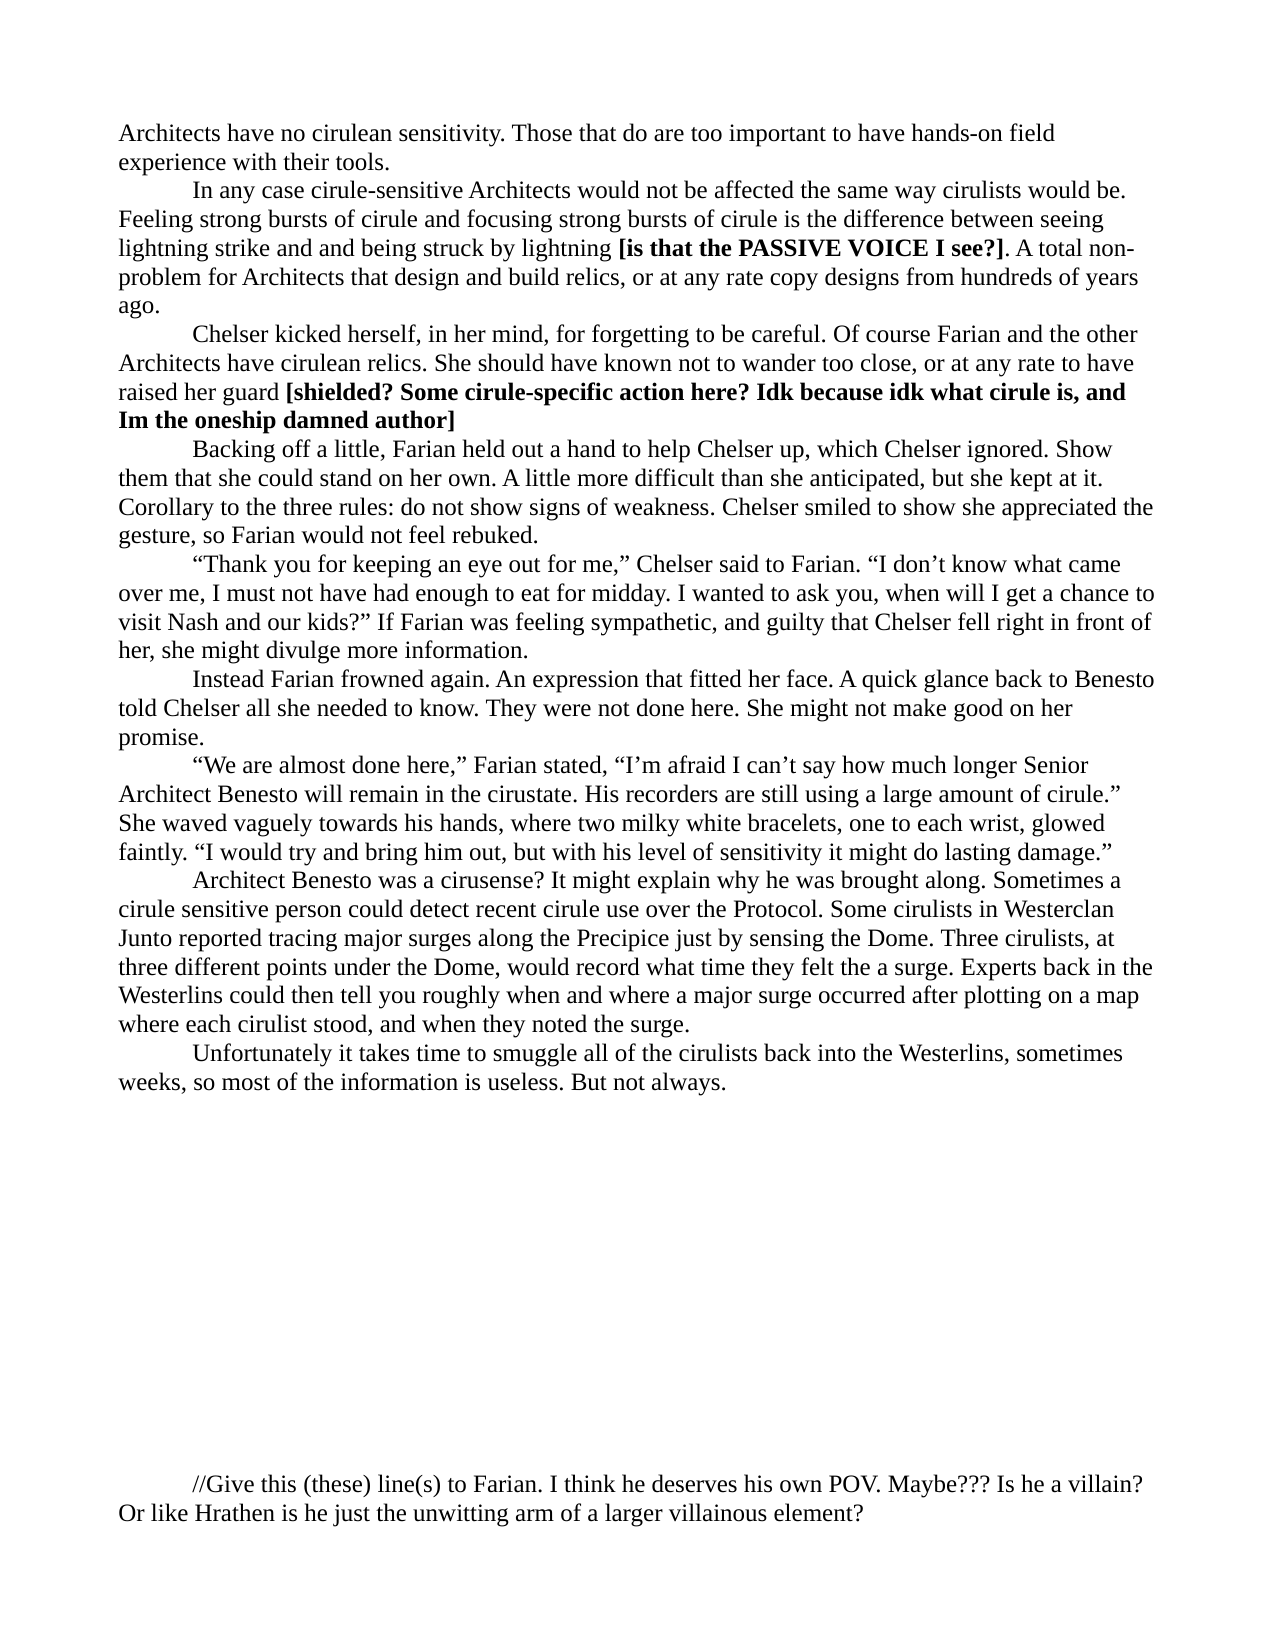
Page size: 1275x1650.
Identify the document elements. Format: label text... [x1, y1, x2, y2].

text Backing off a little, Farian held out a hand to help Chelser up, which Chelser ignored. Show them that she could stand on her own. A little more difficult than she anticipated, but she kept at it. Corollary to the three rules: do not show signs of weakness. Chelser smiled to show she appreciated the gesture, so Farian would not feel rebuked. [118, 434, 1157, 549]
text Instead Farian frowned again. An expression that fitted her face. A quick glance back to Benesto told Chelser all she needed to know. They were not done here. She might not make good on her promise. [118, 664, 1157, 751]
text In any case cirule-sensitive Architects would not be affected the same way cirulists would be. Feeling strong bursts of cirule and focusing strong bursts of cirule is the difference between seeing lightning strike and and being struck by lightning [is that the PASSIVE VOICE I see?]. A total non-problem for Architects that design and build relics, or at any rate copy designs from hundreds of years ago. [118, 176, 1157, 319]
text “Thank you for keeping an eye out for me,” Chelser said to Farian. “I don’t know what came over me, I must not have had enough to eat for midday. I wanted to ask you, when will I get a chance to visit Nash and our kids?” If Farian was feeling sympathetic, and guilty that Chelser fell right in front of her, she might divulge more information. [118, 549, 1157, 664]
text Architects have no cirulean sensitivity. Those that do are too important to have hands-on field experience with their tools. [118, 118, 1157, 176]
text Architect Benesto was a cirusense? It might explain why he was brought along. Sometimes a cirule sensitive person could detect recent cirule use over the Protocol. Some cirulists in Westerclan Junto reported tracing major surges along the Precipice just by sensing the Dome. Three cirulists, at three different points under the Dome, would record what time they felt the a surge. Experts back in the Westerlins could then tell you roughly when and where a major surge occurred after plotting on a map where each cirulist stood, and when they noted the surge. [118, 866, 1157, 1038]
text “We are almost done here,” Farian stated, “I’m afraid I can’t say how much longer Senior Architect Benesto will remain in the cirustate. His recorders are still using a large amount of cirule.” She waved vaguely towards his hands, where two milky white bracelets, one to each wrist, glowed faintly. “I would try and bring him out, but with his level of sensitivity it might do lasting damage.” [118, 751, 1157, 866]
text //Give this (these) line(s) to Farian. I think he deserves his own POV. Maybe??? Is he a villain? Or like Hrathen is he just the unwitting arm of a larger villainous element? [118, 1469, 1157, 1527]
text Unfortunately it takes time to smuggle all of the cirulists back into the Westerlins, sometimes weeks, so most of the information is useless. But not always. [118, 1038, 1157, 1096]
text Chelser kicked herself, in her mind, for forgetting to be careful. Of course Farian and the other Architects have cirulean relics. She should have known not to wander too close, or at any rate to have raised her guard [shielded? Some cirule-specific action here? Idk because idk what cirule is, and Im the oneship damned author] [118, 319, 1157, 434]
